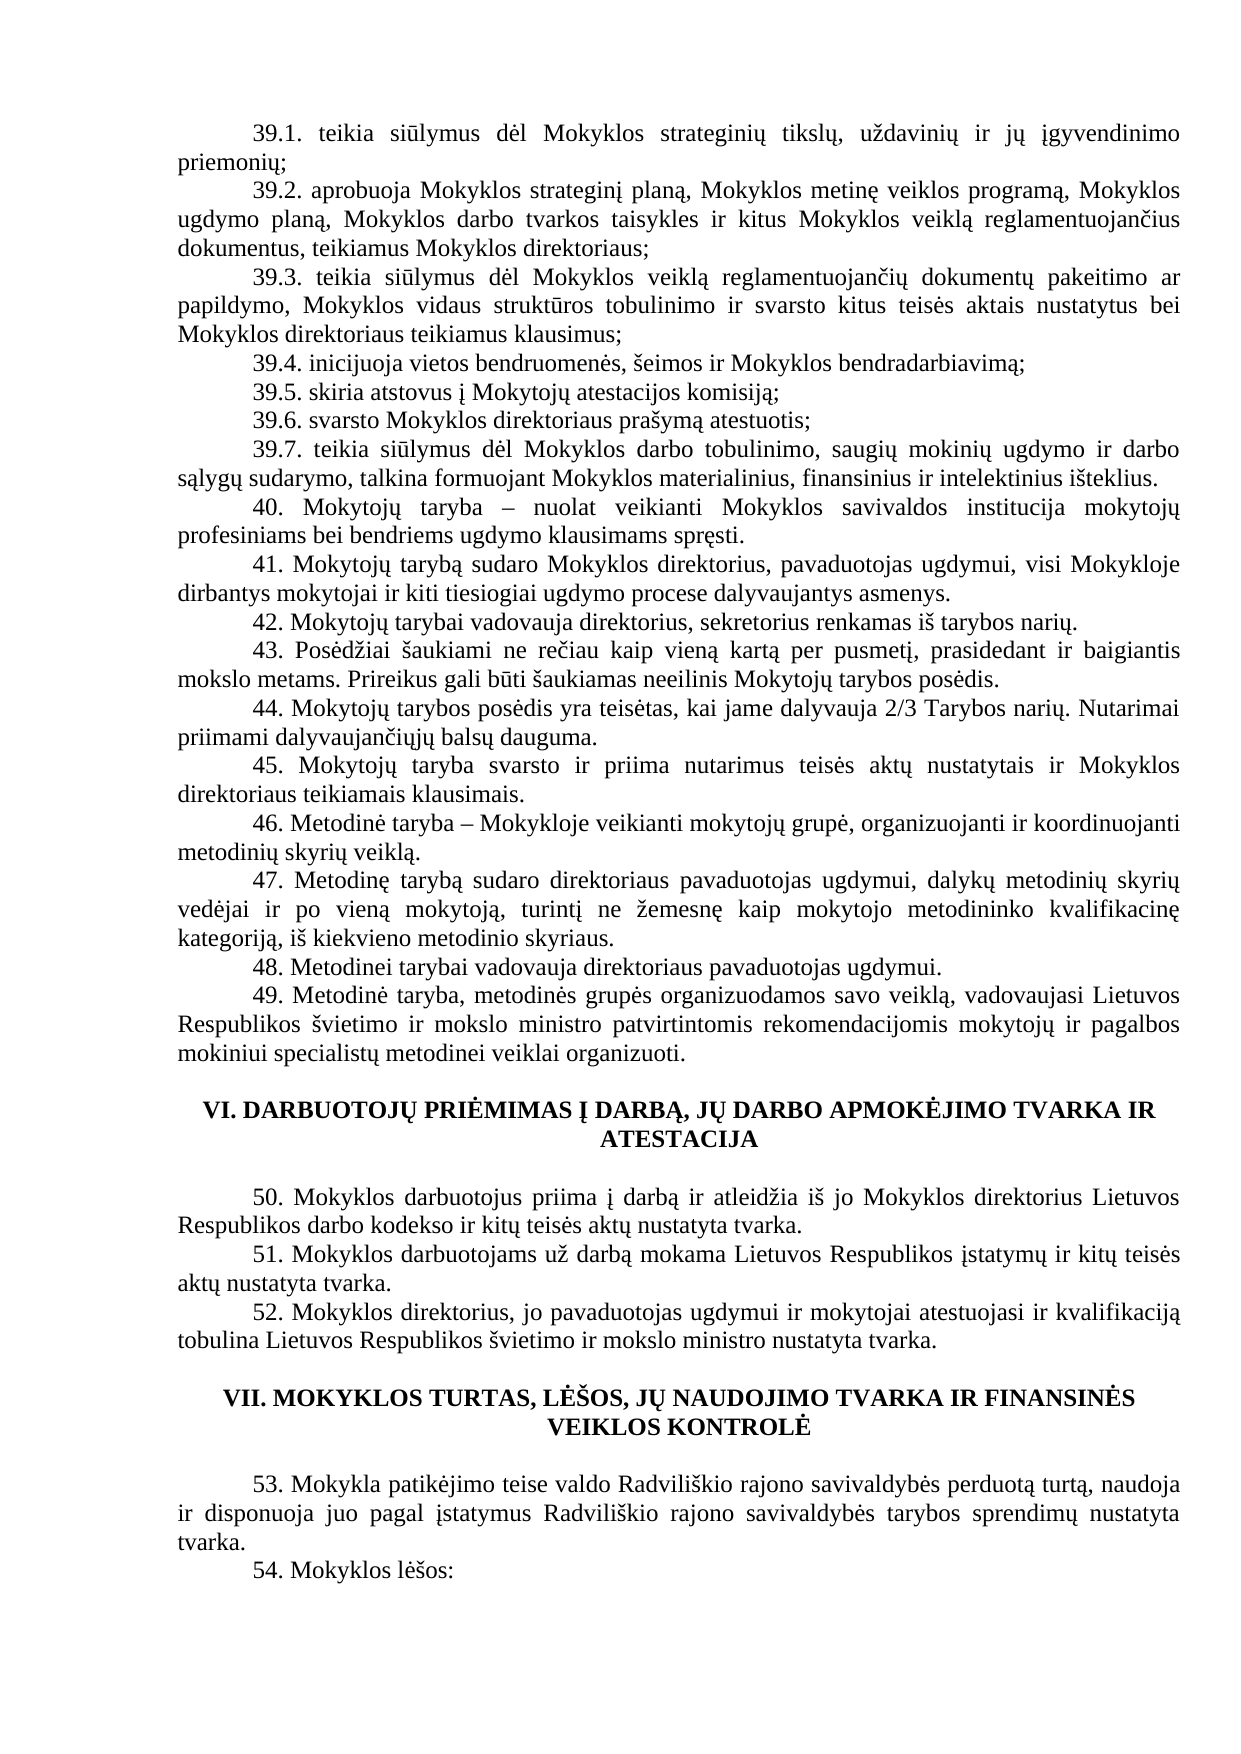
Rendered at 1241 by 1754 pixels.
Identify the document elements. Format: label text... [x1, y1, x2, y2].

text 39.2. aprobuoja Mokyklos strateginį planą, Mokyklos metinę veiklos programą, Mokyklos ugdymo planą, Mokyklos darbo tvarkos taisykles ir kitus Mokyklos veiklą reglamentuojančius dokumentus, teikiamus Mokyklos direktoriaus; [177, 176, 1181, 262]
text 39.5. skiria atstovus į Mokytojų atestacijos komisiją; [177, 377, 1181, 406]
text 47. Metodinę tarybą sudaro direktoriaus pavaduotojas ugdymui, dalykų metodinių skyrių vedėjai ir po vieną mokytoją, turintį ne žemesnę kaip mokytojo metodininko kvalifikacinę kategoriją, iš kiekvieno metodinio skyriaus. [177, 866, 1181, 952]
text 43. Posėdžiai šaukiami ne rečiau kaip vieną kartą per pusmetį, prasidedant ir baigiantis mokslo metams. Prireikus gali būti šaukiamas neeilinis Mokytojų tarybos posėdis. [177, 636, 1181, 693]
text 44. Mokytojų tarybos posėdis yra teisėtas, kai jame dalyvauja 2/3 Tarybos narių. Nutarimai priimami dalyvaujančiųjų balsų dauguma. [177, 693, 1181, 751]
text 54. Mokyklos lėšos: [177, 1556, 1181, 1584]
text 40. Mokytojų taryba – nuolat veikianti Mokyklos savivaldos institucija mokytojų profesiniams bei bendriems ugdymo klausimams spręsti. [177, 492, 1181, 549]
text 41. Mokytojų tarybą sudaro Mokyklos direktorius, pavaduotojas ugdymui, visi Mokykloje dirbantys mokytojai ir kiti tiesiogiai ugdymo procese dalyvaujantys asmenys. [177, 549, 1181, 607]
text 42. Mokytojų tarybai vadovauja direktorius, sekretorius renkamas iš tarybos narių. [177, 607, 1181, 636]
text 39.4. inicijuoja vietos bendruomenės, šeimos ir Mokyklos bendradarbiavimą; [177, 348, 1181, 377]
text 51. Mokyklos darbuotojams už darbą mokama Lietuvos Respublikos įstatymų ir kitų teisės aktų nustatyta tvarka. [177, 1239, 1181, 1297]
text 53. Mokykla patikėjimo teise valdo Radviliškio rajono savivaldybės perduotą turtą, naudoja ir disponuoja juo pagal įstatymus Radviliškio rajono savivaldybės tarybos sprendimų nustatyta tvarka. [177, 1469, 1181, 1556]
text 46. Metodinė taryba – Mokykloje veikianti mokytojų grupė, organizuojanti ir koordinuojanti metodinių skyrių veiklą. [177, 808, 1181, 866]
text 49. Metodinė taryba, metodinės grupės organizuodamos savo veiklą, vadovaujasi Lietuvos Respublikos švietimo ir mokslo ministro patvirtintomis rekomendacijomis mokytojų ir pagalbos mokiniui specialistų metodinei veiklai organizuoti. [177, 981, 1181, 1067]
text 48. Metodinei tarybai vadovauja direktoriaus pavaduotojas ugdymui. [177, 952, 1181, 981]
text 52. Mokyklos direktorius, jo pavaduotojas ugdymui ir mokytojai atestuojasi ir kvalifikaciją tobulina Lietuvos Respublikos švietimo ir mokslo ministro nustatyta tvarka. [177, 1297, 1181, 1354]
text VI. DARBUOTOJŲ PRIĖMIMAS Į DARBĄ, JŲ DARBO APMOKĖJIMO TVARKA IR ATESTACIJA [177, 1096, 1181, 1153]
text VII. MOKYKLOS TURTAS, LĖŠOS, JŲ NAUDOJIMO TVARKA IR FINANSINĖS VEIKLOS KONTROLĖ [177, 1383, 1181, 1441]
text 39.3. teikia siūlymus dėl Mokyklos veiklą reglamentuojančių dokumentų pakeitimo ar papildymo, Mokyklos vidaus struktūros tobulinimo ir svarsto kitus teisės aktais nustatytus bei Mokyklos direktoriaus teikiamus klausimus; [177, 262, 1181, 348]
text 50. Mokyklos darbuotojus priima į darbą ir atleidžia iš jo Mokyklos direktorius Lietuvos Respublikos darbo kodekso ir kitų teisės aktų nustatyta tvarka. [177, 1182, 1181, 1239]
text 39.6. svarsto Mokyklos direktoriaus prašymą atestuotis; [177, 406, 1181, 434]
text 39.1. teikia siūlymus dėl Mokyklos strateginių tikslų, uždavinių ir jų įgyvendinimo priemonių; [177, 118, 1181, 176]
text 45. Mokytojų taryba svarsto ir priima nutarimus teisės aktų nustatytais ir Mokyklos direktoriaus teikiamais klausimais. [177, 751, 1181, 808]
text 39.7. teikia siūlymus dėl Mokyklos darbo tobulinimo, saugių mokinių ugdymo ir darbo sąlygų sudarymo, talkina formuojant Mokyklos materialinius, finansinius ir intelektinius išteklius. [177, 434, 1181, 492]
